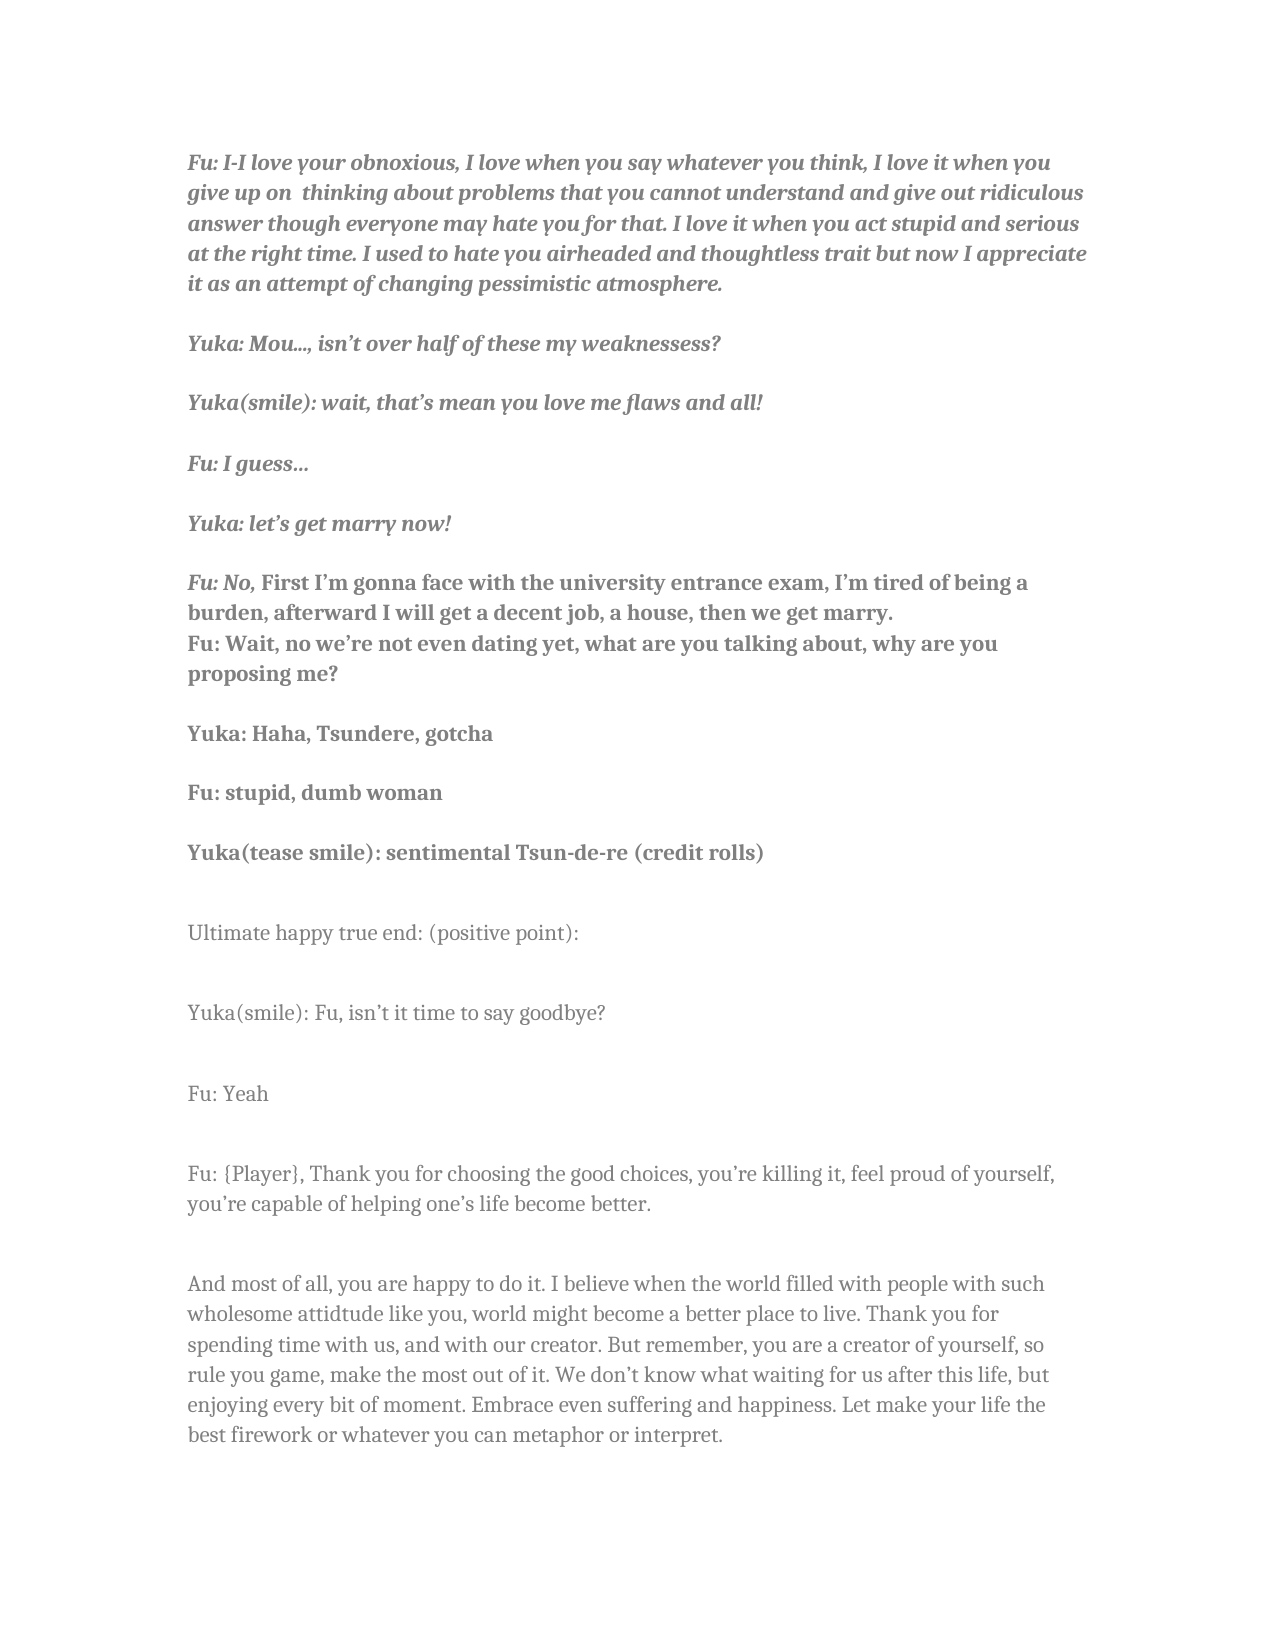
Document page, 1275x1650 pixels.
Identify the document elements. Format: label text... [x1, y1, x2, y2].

text Yuka(tease smile): sentimental Tsun-de-re (credit rolls) [187, 840, 1087, 866]
text Fu: Yeah [187, 1080, 1087, 1107]
text Yuka: Mou..., isn’t over half of these my weaknessess? [187, 331, 1087, 357]
text And most of all, you are happy to do it. I believe when the world filled with people with such wholesome attidtude like you, world might become a better place to live. Thank you for spending time with us, and with our creator. But remember, you are a creator of yourself, so rule you game, make the most out of it. We don’t know what waiting for us after this life, but enjoying every bit of moment. Embrace even suffering and happiness. Let make your life the best firework or whatever you can metaphor or interpret. [187, 1271, 1087, 1448]
text Yuka: Haha, Tsundere, gotcha [187, 720, 1087, 747]
text Fu: stupid, dumb woman [187, 780, 1087, 806]
text Yuka(smile): wait, that’s mean you love me flaws and all! Fu: I guess… [187, 390, 1087, 477]
text Ultimate happy true end: (positive point): [187, 920, 1087, 946]
text Fu: No, First I’m gonna face with the university entrance exam, I’m tired of being a burden, afterward I will get a decent job, a house, then we get marry. Fu: Wait, no we’re not even dating yet, what are you talking about, why are you proposing me? [187, 570, 1087, 687]
text Fu: {Player}, Thank you for choosing the good choices, you’re killing it, feel proud of yourself, you’re capable of helping one’s life become better. [187, 1161, 1087, 1217]
text Yuka(smile): Fu, isn’t it time to say goodbye? [187, 1000, 1087, 1026]
text Fu: I-I love your obnoxious, I love when you say whatever you think, I love it when you give up on thinking about problems that you cannot understand and give out ridiculous answer though everyone may hate you for that. I love it when you act stupid and serious at the right time. I used to hate you airheaded and thoughtless trait but now I appreciate it as an attempt of changing pessimistic atmosphere. [187, 150, 1087, 297]
text Yuka: let’s get marry now! [187, 510, 1087, 537]
